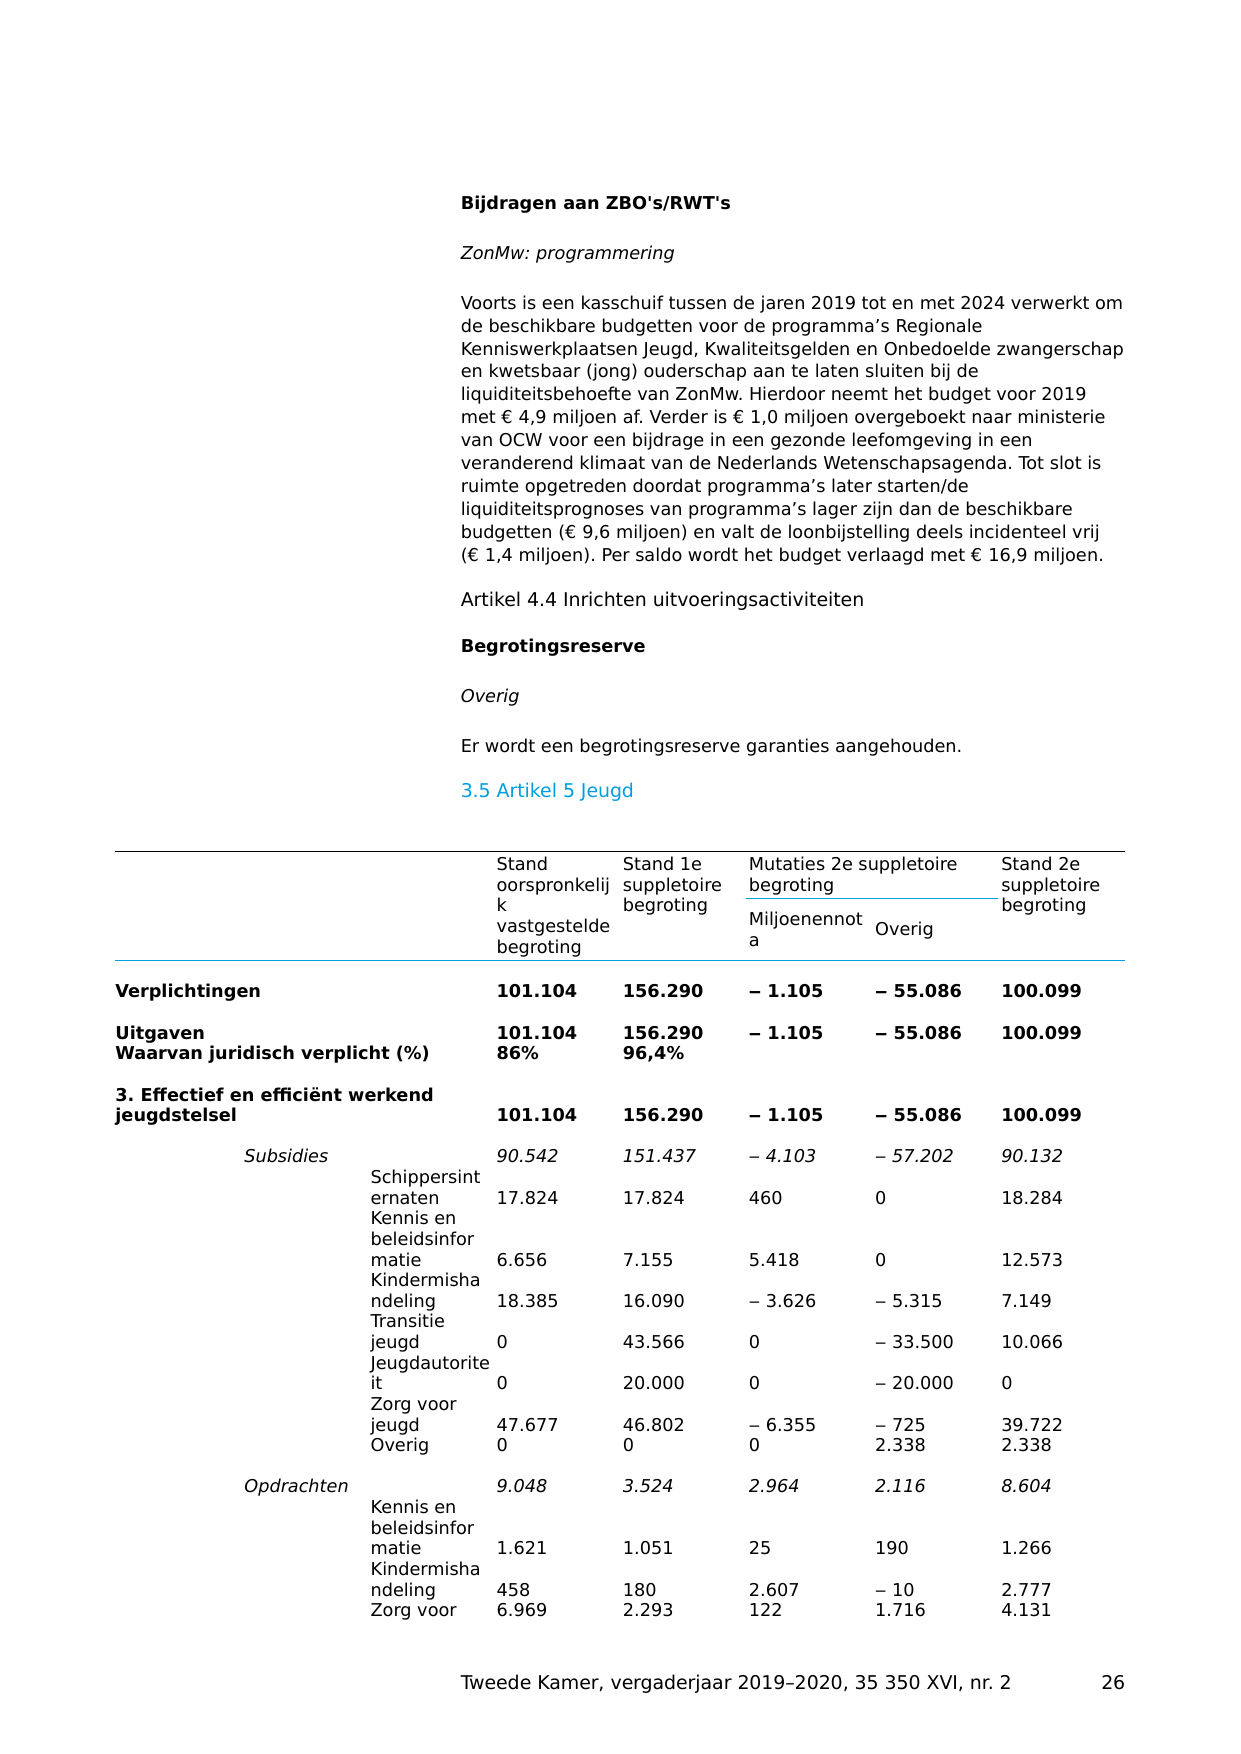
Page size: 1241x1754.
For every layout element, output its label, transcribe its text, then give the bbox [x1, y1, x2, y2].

table_cell 156.290 [620, 1023, 746, 1043]
table_cell [998, 1126, 1125, 1146]
table_cell 10.066 [998, 1311, 1125, 1353]
table_cell [115, 1002, 493, 1023]
table_cell 25 [746, 1497, 872, 1559]
table_cell 2.338 [872, 1435, 998, 1456]
table_cell 5.418 [746, 1208, 872, 1270]
table_cell [368, 1476, 493, 1497]
table_cell [494, 1064, 620, 1084]
table_cell Zorg voor jeugd [368, 1394, 493, 1435]
table_cell 458 [494, 1559, 620, 1600]
table_cell ‒ 1.105 [746, 1023, 872, 1043]
table_cell 2.777 [998, 1559, 1125, 1600]
table_cell ‒ 10 [872, 1559, 998, 1600]
table_cell [115, 1208, 241, 1270]
table_cell Uitgaven [115, 1023, 493, 1043]
table_cell 0 [494, 1353, 620, 1394]
table_cell [241, 1270, 367, 1311]
table_cell ‒ 55.086 [872, 981, 998, 1002]
table_cell [746, 1064, 872, 1084]
table_cell 2.293 [620, 1600, 746, 1621]
table_cell [998, 961, 1125, 981]
table_cell 6.656 [494, 1208, 620, 1270]
table_cell Mutaties 2e suppletoire begroting [746, 852, 998, 898]
table_cell [241, 1456, 367, 1476]
table_cell [115, 1476, 241, 1497]
table_cell 156.290 [620, 981, 746, 1002]
table_cell 1.621 [494, 1497, 620, 1559]
table_cell [368, 852, 493, 960]
table_cell 2.607 [746, 1559, 872, 1600]
table_cell [241, 1167, 367, 1208]
table_cell Zorg voor [368, 1600, 493, 1621]
table_cell [872, 1043, 998, 1064]
table_cell Kennis en beleidsinformatie [368, 1497, 493, 1559]
table_cell [115, 852, 241, 960]
table_cell 2.338 [998, 1435, 1125, 1456]
table_cell 39.722 [998, 1394, 1125, 1435]
table_cell 0 [494, 1311, 620, 1353]
text ZonMw: programmering [461, 241, 1125, 264]
table_cell [115, 1600, 241, 1621]
table_cell 180 [620, 1559, 746, 1600]
table_cell 2.964 [746, 1476, 872, 1497]
table_cell [746, 961, 872, 981]
table_cell 43.566 [620, 1311, 746, 1353]
table_cell 16.090 [620, 1270, 746, 1311]
table_cell 1.051 [620, 1497, 746, 1559]
table_cell ‒ 6.355 [746, 1394, 872, 1435]
table_cell [115, 1311, 241, 1353]
table_cell 0 [746, 1311, 872, 1353]
table_cell [241, 1435, 367, 1456]
text Overig [461, 684, 1125, 707]
table_cell 0 [998, 1353, 1125, 1394]
table_header Tabel 7 Budgettaire gevolgen van beleid art. 5 Jeugd (bedragen x € 1.000) [115, 826, 1125, 851]
table_cell [368, 1126, 493, 1146]
table_cell 1.266 [998, 1497, 1125, 1559]
table_cell 20.000 [620, 1353, 746, 1394]
table_cell 460 [746, 1167, 872, 1208]
table_cell [746, 1126, 872, 1146]
table_cell Transitie jeugd [368, 1311, 493, 1353]
table_cell [494, 1126, 620, 1146]
table_cell 101.104 [494, 1085, 620, 1126]
table_cell 0 [746, 1353, 872, 1394]
text Voorts is een kasschuif tussen de jaren 2019 tot en met 2024 verwerkt om de beschikbare budgetten voor de programma’s Regionale Kenniswerkplaatsen Jeugd, Kwaliteitsgelden en Onbedoelde zwangerschap en kwetsbaar (jong) ouderschap aan te laten sluiten bij de liquiditeitsbehoefte van ZonMw. Hierdoor neemt het budget voor 2019 met € 4,9 miljoen af. Verder is € 1,0 miljoen overgeboekt naar ministerie van OCW voor een bijdrage in een gezonde leefomgeving in een veranderend klimaat van de Nederlands Wetenschapsagenda. Tot slot is ruimte opgetreden doordat programma’s later starten/de liquiditeitsprognoses van programma’s lager zijn dan de beschikbare budgetten (€ 9,6 miljoen) en valt de loonbijstelling deels incidenteel vrij (€ 1,4 miljoen). Per saldo wordt het budget verlaagd met € 16,9 miljoen. [461, 291, 1125, 566]
table_cell ‒ 57.202 [872, 1146, 998, 1167]
table_cell [494, 1456, 620, 1476]
table_cell Opdrachten [241, 1476, 367, 1497]
table_cell Stand oorspronkelijk vastgestelde begroting [494, 852, 620, 960]
table_cell [241, 1497, 367, 1559]
table_cell [115, 1456, 241, 1476]
table_cell [241, 1394, 367, 1435]
table_cell 8.604 [998, 1476, 1125, 1497]
table_cell 7.155 [620, 1208, 746, 1270]
table_cell Subsidies [241, 1146, 367, 1167]
table_cell [115, 1064, 493, 1084]
table_cell Overig [872, 899, 998, 960]
table_cell ‒ 4.103 [746, 1146, 872, 1167]
table_cell Miljoenennota [746, 899, 872, 960]
table_cell 2.116 [872, 1476, 998, 1497]
table_cell Verplichtingen [115, 981, 493, 1002]
table_cell [241, 1600, 367, 1621]
text Er wordt een begrotingsreserve garanties aangehouden. [461, 734, 1125, 757]
table_cell [872, 1064, 998, 1084]
table_cell ‒ 1.105 [746, 981, 872, 1002]
table_cell [872, 961, 998, 981]
table_cell [872, 1126, 998, 1146]
table_cell 18.284 [998, 1167, 1125, 1208]
table_cell [620, 1456, 746, 1476]
table_cell 46.802 [620, 1394, 746, 1435]
table_cell 6.969 [494, 1600, 620, 1621]
table_cell [872, 1456, 998, 1476]
table_cell Schippersinternaten [368, 1167, 493, 1208]
table_cell [241, 961, 367, 981]
table_cell 12.573 [998, 1208, 1125, 1270]
table_cell ‒ 1.105 [746, 1085, 872, 1126]
table_cell 0 [620, 1435, 746, 1456]
table_cell [115, 1394, 241, 1435]
table_cell 9.048 [494, 1476, 620, 1497]
table_cell ‒ 3.626 [746, 1270, 872, 1311]
table_cell ‒ 33.500 [872, 1311, 998, 1353]
table_cell [368, 1456, 493, 1476]
table_cell [746, 1456, 872, 1476]
table_cell 0 [872, 1167, 998, 1208]
table_cell Kennis en beleidsinformatie [368, 1208, 493, 1270]
table_cell [241, 1311, 367, 1353]
table_cell [494, 961, 620, 981]
table_cell [241, 1559, 367, 1600]
table_cell [115, 1353, 241, 1394]
table_cell [115, 1126, 241, 1146]
table_cell 190 [872, 1497, 998, 1559]
title 3.5 Artikel 5 Jeugd [461, 780, 1125, 802]
table_cell [241, 852, 367, 960]
table_cell 17.824 [494, 1167, 620, 1208]
table_cell 3. Effectief en efficiënt werkend jeugdstelsel [115, 1085, 493, 1126]
table_cell 90.542 [494, 1146, 620, 1167]
table_cell 100.099 [998, 1023, 1125, 1043]
table_cell [620, 961, 746, 981]
table_cell [241, 1126, 367, 1146]
table_cell [746, 1043, 872, 1064]
table_cell 100.099 [998, 1085, 1125, 1126]
table_cell 1.716 [872, 1600, 998, 1621]
table_cell Jeugdautoriteit [368, 1353, 493, 1394]
table_cell [115, 1497, 241, 1559]
table_cell [620, 1002, 746, 1023]
table_cell 151.437 [620, 1146, 746, 1167]
table_cell [620, 1064, 746, 1084]
table_cell 122 [746, 1600, 872, 1621]
table_cell [115, 1167, 241, 1208]
table_cell ‒ 20.000 [872, 1353, 998, 1394]
table_cell 156.290 [620, 1085, 746, 1126]
table_cell 90.132 [998, 1146, 1125, 1167]
table_cell 100.099 [998, 981, 1125, 1002]
table_cell [241, 1353, 367, 1394]
table_cell Overig [368, 1435, 493, 1456]
table_cell Stand 2e suppletoire begroting [998, 852, 1125, 960]
table_cell 0 [872, 1208, 998, 1270]
table_cell 96,4% [620, 1043, 746, 1064]
table_cell [872, 1002, 998, 1023]
table_cell [998, 1064, 1125, 1084]
text Begrotingsreserve [461, 634, 1125, 657]
table_cell [115, 1270, 241, 1311]
table_cell [368, 1146, 493, 1167]
text Bijdragen aan ZBO's/RWT's [461, 191, 1125, 214]
table_cell ‒ 55.086 [872, 1023, 998, 1043]
table_cell [115, 961, 241, 981]
table_cell 101.104 [494, 981, 620, 1002]
table_cell 86% [494, 1043, 620, 1064]
table_cell [241, 1208, 367, 1270]
table_cell ‒ 5.315 [872, 1270, 998, 1311]
table_cell 0 [746, 1435, 872, 1456]
table_cell [115, 1146, 241, 1167]
table_cell [998, 1043, 1125, 1064]
table_cell 17.824 [620, 1167, 746, 1208]
table_cell Kindermishandeling [368, 1270, 493, 1311]
table_cell 4.131 [998, 1600, 1125, 1621]
table_cell Stand 1e suppletoire begroting [620, 852, 746, 960]
table_cell 18.385 [494, 1270, 620, 1311]
table_cell [998, 1002, 1125, 1023]
table_cell 7.149 [998, 1270, 1125, 1311]
table_cell [746, 1002, 872, 1023]
table_cell Waarvan juridisch verplicht (%) [115, 1043, 493, 1064]
table_cell [494, 1002, 620, 1023]
table_cell 101.104 [494, 1023, 620, 1043]
table_cell [998, 1456, 1125, 1476]
table_cell 47.677 [494, 1394, 620, 1435]
table_cell 0 [494, 1435, 620, 1456]
table_cell [368, 961, 493, 981]
table_cell ‒ 725 [872, 1394, 998, 1435]
table_cell [115, 1435, 241, 1456]
table_cell ‒ 55.086 [872, 1085, 998, 1126]
table_cell [115, 1559, 241, 1600]
table_cell [620, 1126, 746, 1146]
table_cell 3.524 [620, 1476, 746, 1497]
table_cell Kindermishandeling [368, 1559, 493, 1600]
title Artikel 4.4 Inrichten uitvoeringsactiviteiten [461, 589, 1125, 611]
